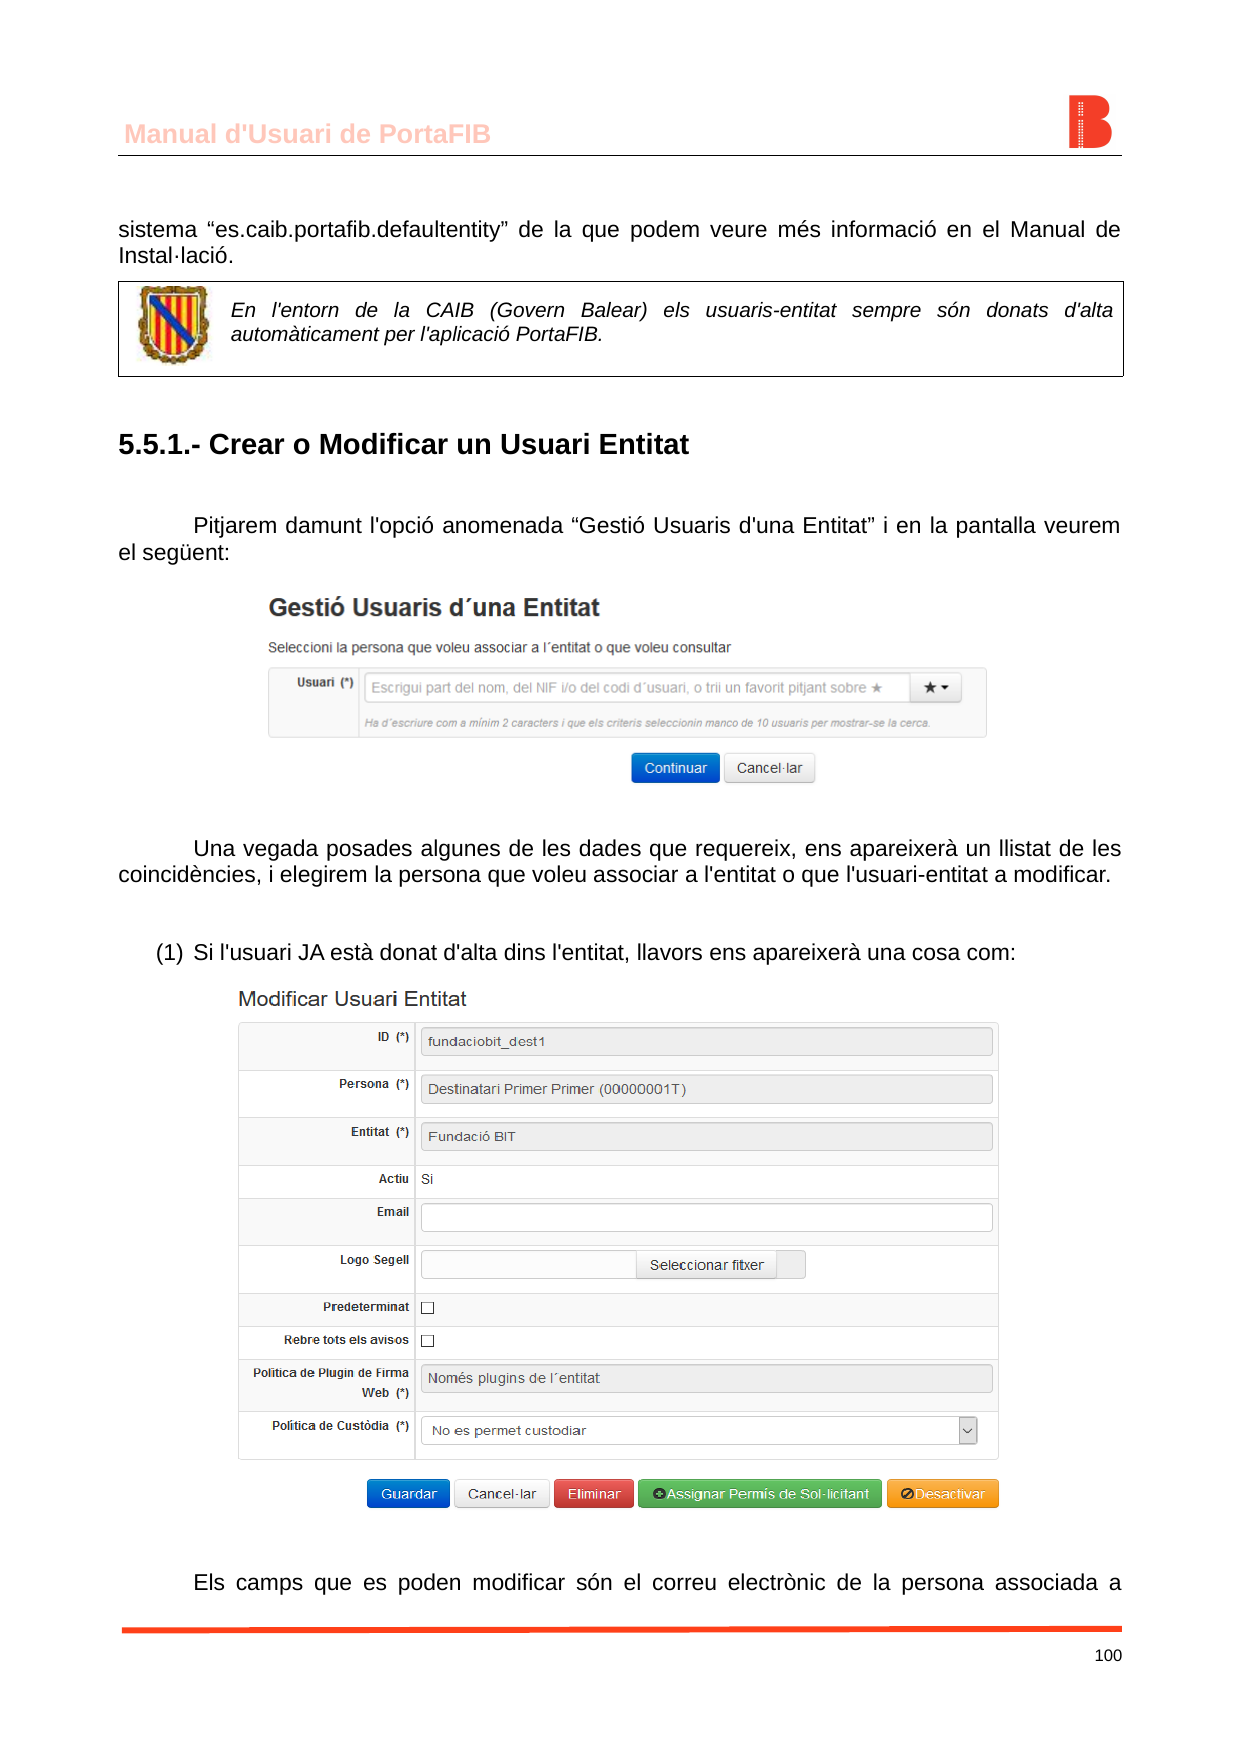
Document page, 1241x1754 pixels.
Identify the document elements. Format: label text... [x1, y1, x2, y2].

picture [248, 577, 992, 796]
picture [1063, 94, 1117, 150]
text sistema “es.caib.portafib.defaultentity” de la que podem veure més informació en el Manual de Instal·lació. [118, 216, 1122, 268]
picture [232, 977, 1008, 1531]
text Pitjarem damunt l'opció anomenada “Gestió Usuaris d'una Entitat” i en la pantalla veurem el següent: [118, 512, 1122, 565]
text Una vegada posades algunes de les dades que requereix, ens apareixerà un llistat de les coincidències, i elegirem la persona que voleu associar a l'entitat o que l'usuari-entitat a modificar. [118, 835, 1122, 887]
table_header [119, 282, 225, 376]
picture [134, 286, 214, 366]
table_header En l'entorn de la CAIB (Govern Balear) els usuaris-entitat sempre són donats d'alta automàticament per l'aplicació PortaFIB. [225, 282, 1123, 376]
subtitle Crear o Modificar un Usuari Entitat [118, 427, 1122, 461]
text Els camps que es poden modificar són el correu electrònic de la persona associada a [118, 1569, 1122, 1595]
list Si l'usuari JA està donat d'alta dins l'entitat, llavors ens apareixerà una cosa com: [156, 939, 1122, 965]
